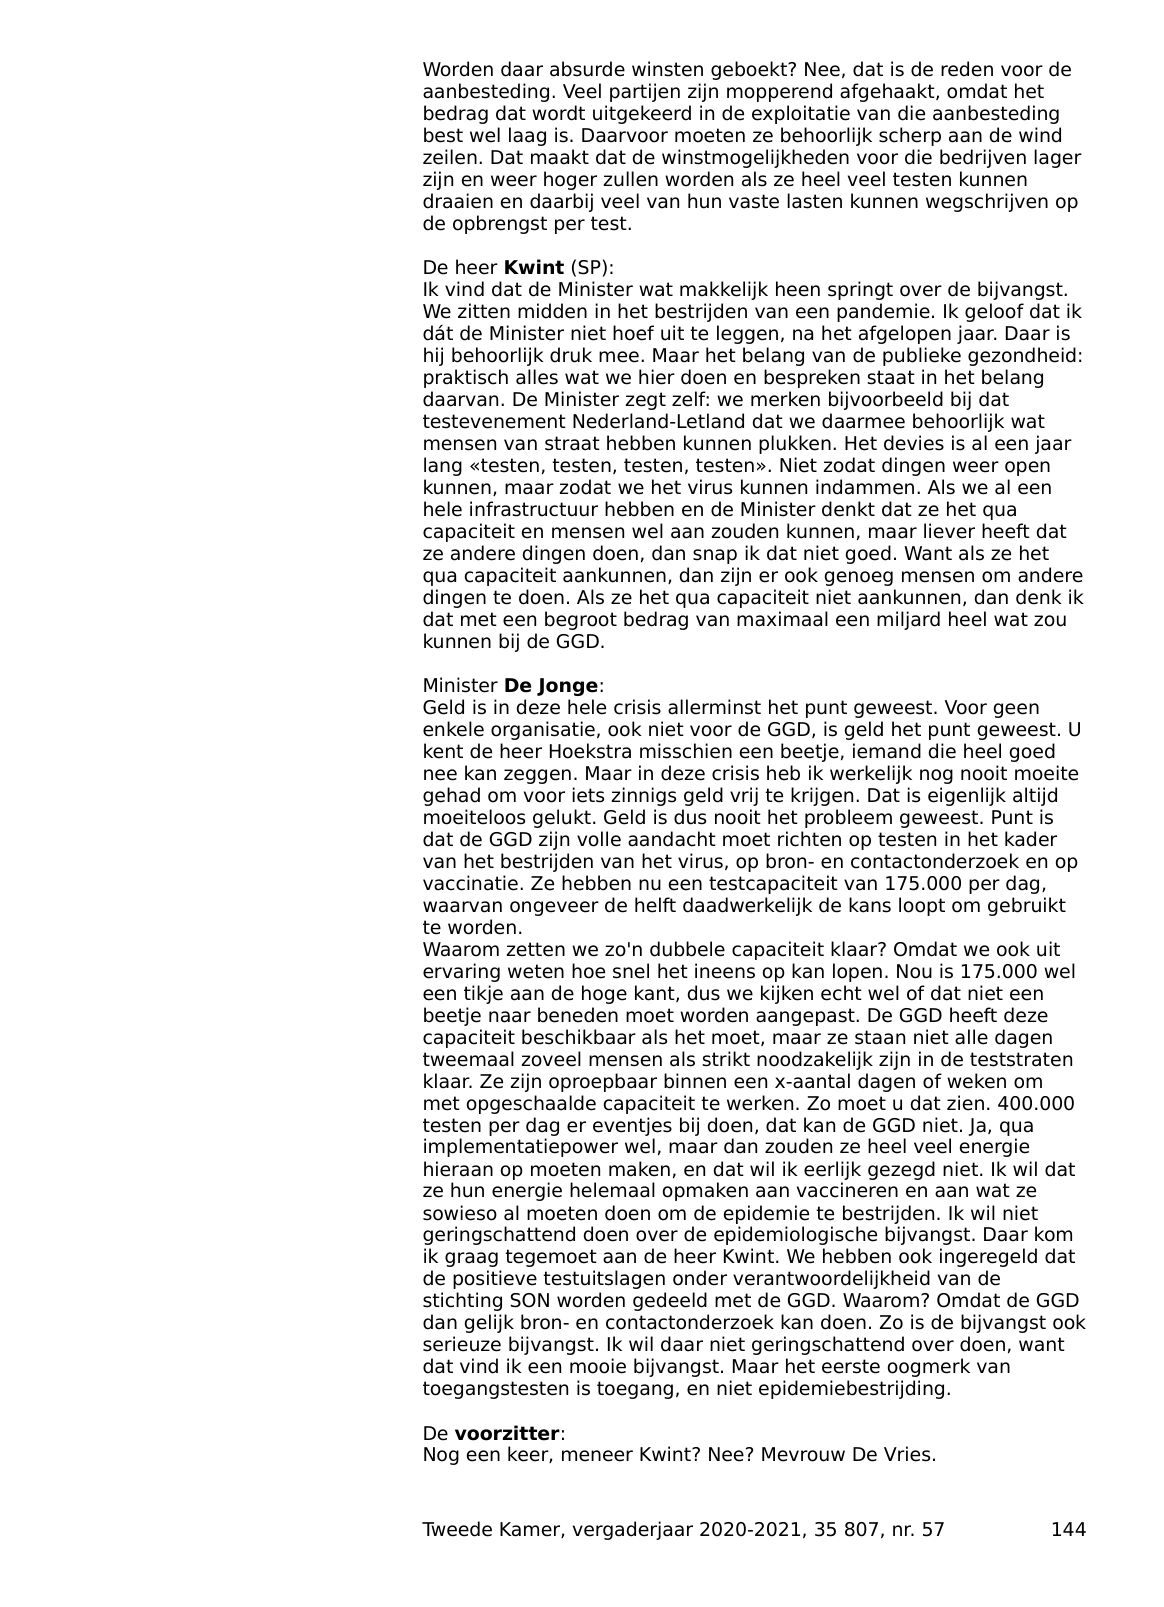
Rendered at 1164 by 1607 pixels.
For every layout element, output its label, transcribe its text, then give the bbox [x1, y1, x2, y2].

text Worden daar absurde winsten geboekt? Nee, dat is de reden voor de aanbesteding. Veel partijen zijn mopperend afgehaakt, omdat het bedrag dat wordt uitgekeerd in de exploitatie van die aanbesteding best wel laag is. Daarvoor moeten ze behoorlijk scherp aan de wind zeilen. Dat maakt dat de winstmogelijkheden voor die bedrijven lager zijn en weer hoger zullen worden als ze heel veel testen kunnen draaien en daarbij veel van hun vaste lasten kunnen wegschrijven op de opbrengst per test. [422, 59, 1087, 235]
text Geld is in deze hele crisis allerminst het punt geweest. Voor geen enkele organisatie, ook niet voor de GGD, is geld het punt geweest. U kent de heer Hoekstra misschien een beetje, iemand die heel goed nee kan zeggen. Maar in deze crisis heb ik werkelijk nog nooit moeite gehad om voor iets zinnigs geld vrij te krijgen. Dat is eigenlijk altijd moeiteloos gelukt. Geld is dus nooit het probleem geweest. Punt is dat de GGD zijn volle aandacht moet richten op testen in het kader van het bestrijden van het virus, op bron- en contactonderzoek en op vaccinatie. Ze hebben nu een testcapaciteit van 175.000 per dag, waarvan ongeveer de helft daadwerkelijk de kans loopt om gebruikt te worden. [422, 697, 1087, 939]
text Ik vind dat de Minister wat makkelijk heen springt over de bijvangst. We zitten midden in het bestrijden van een pandemie. Ik geloof dat ik dát de Minister niet hoef uit te leggen, na het afgelopen jaar. Daar is hij behoorlijk druk mee. Maar het belang van de publieke gezondheid: praktisch alles wat we hier doen en bespreken staat in het belang daarvan. De Minister zegt zelf: we merken bijvoorbeeld bij dat testevenement Nederland-Letland dat we daarmee behoorlijk wat mensen van straat hebben kunnen plukken. Het devies is al een jaar lang «testen, testen, testen, testen». Niet zodat dingen weer open kunnen, maar zodat we het virus kunnen indammen. Als we al een hele infrastructuur hebben en de Minister denkt dat ze het qua capaciteit en mensen wel aan zouden kunnen, maar liever heeft dat ze andere dingen doen, dan snap ik dat niet goed. Want als ze het qua capaciteit aankunnen, dan zijn er ook genoeg mensen om andere dingen te doen. Als ze het qua capaciteit niet aankunnen, dan denk ik dat met een begroot bedrag van maximaal een miljard heel wat zou kunnen bij de GGD. [422, 279, 1087, 653]
text De voorzitter: [422, 1422, 1087, 1444]
text De heer Kwint (SP): [422, 257, 1087, 279]
text Nog een keer, meneer Kwint? Nee? Mevrouw De Vries. [422, 1444, 1087, 1466]
text Waarom zetten we zo'n dubbele capaciteit klaar? Omdat we ook uit ervaring weten hoe snel het ineens op kan lopen. Nou is 175.000 wel een tikje aan de hoge kant, dus we kijken echt wel of dat niet een beetje naar beneden moet worden aangepast. De GGD heeft deze capaciteit beschikbaar als het moet, maar ze staan niet alle dagen tweemaal zoveel mensen als strikt noodzakelijk zijn in de teststraten klaar. Ze zijn oproepbaar binnen een x-aantal dagen of weken om met opgeschaalde capaciteit te werken. Zo moet u dat zien. 400.000 testen per dag er eventjes bij doen, dat kan de GGD niet. Ja, qua implementatiepower wel, maar dan zouden ze heel veel energie hieraan op moeten maken, en dat wil ik eerlijk gezegd niet. Ik wil dat ze hun energie helemaal opmaken aan vaccineren en aan wat ze sowieso al moeten doen om de epidemie te bestrijden. Ik wil niet geringschattend doen over de epidemiologische bijvangst. Daar kom ik graag tegemoet aan de heer Kwint. We hebben ook ingeregeld dat de positieve testuitslagen onder verantwoordelijkheid van de stichting SON worden gedeeld met de GGD. Waarom? Omdat de GGD dan gelijk bron- en contactonderzoek kan doen. Zo is de bijvangst ook serieuze bijvangst. Ik wil daar niet geringschattend over doen, want dat vind ik een mooie bijvangst. Maar het eerste oogmerk van toegangstesten is toegang, en niet epidemiebestrijding. [422, 939, 1087, 1400]
text Minister De Jonge: [422, 675, 1087, 697]
